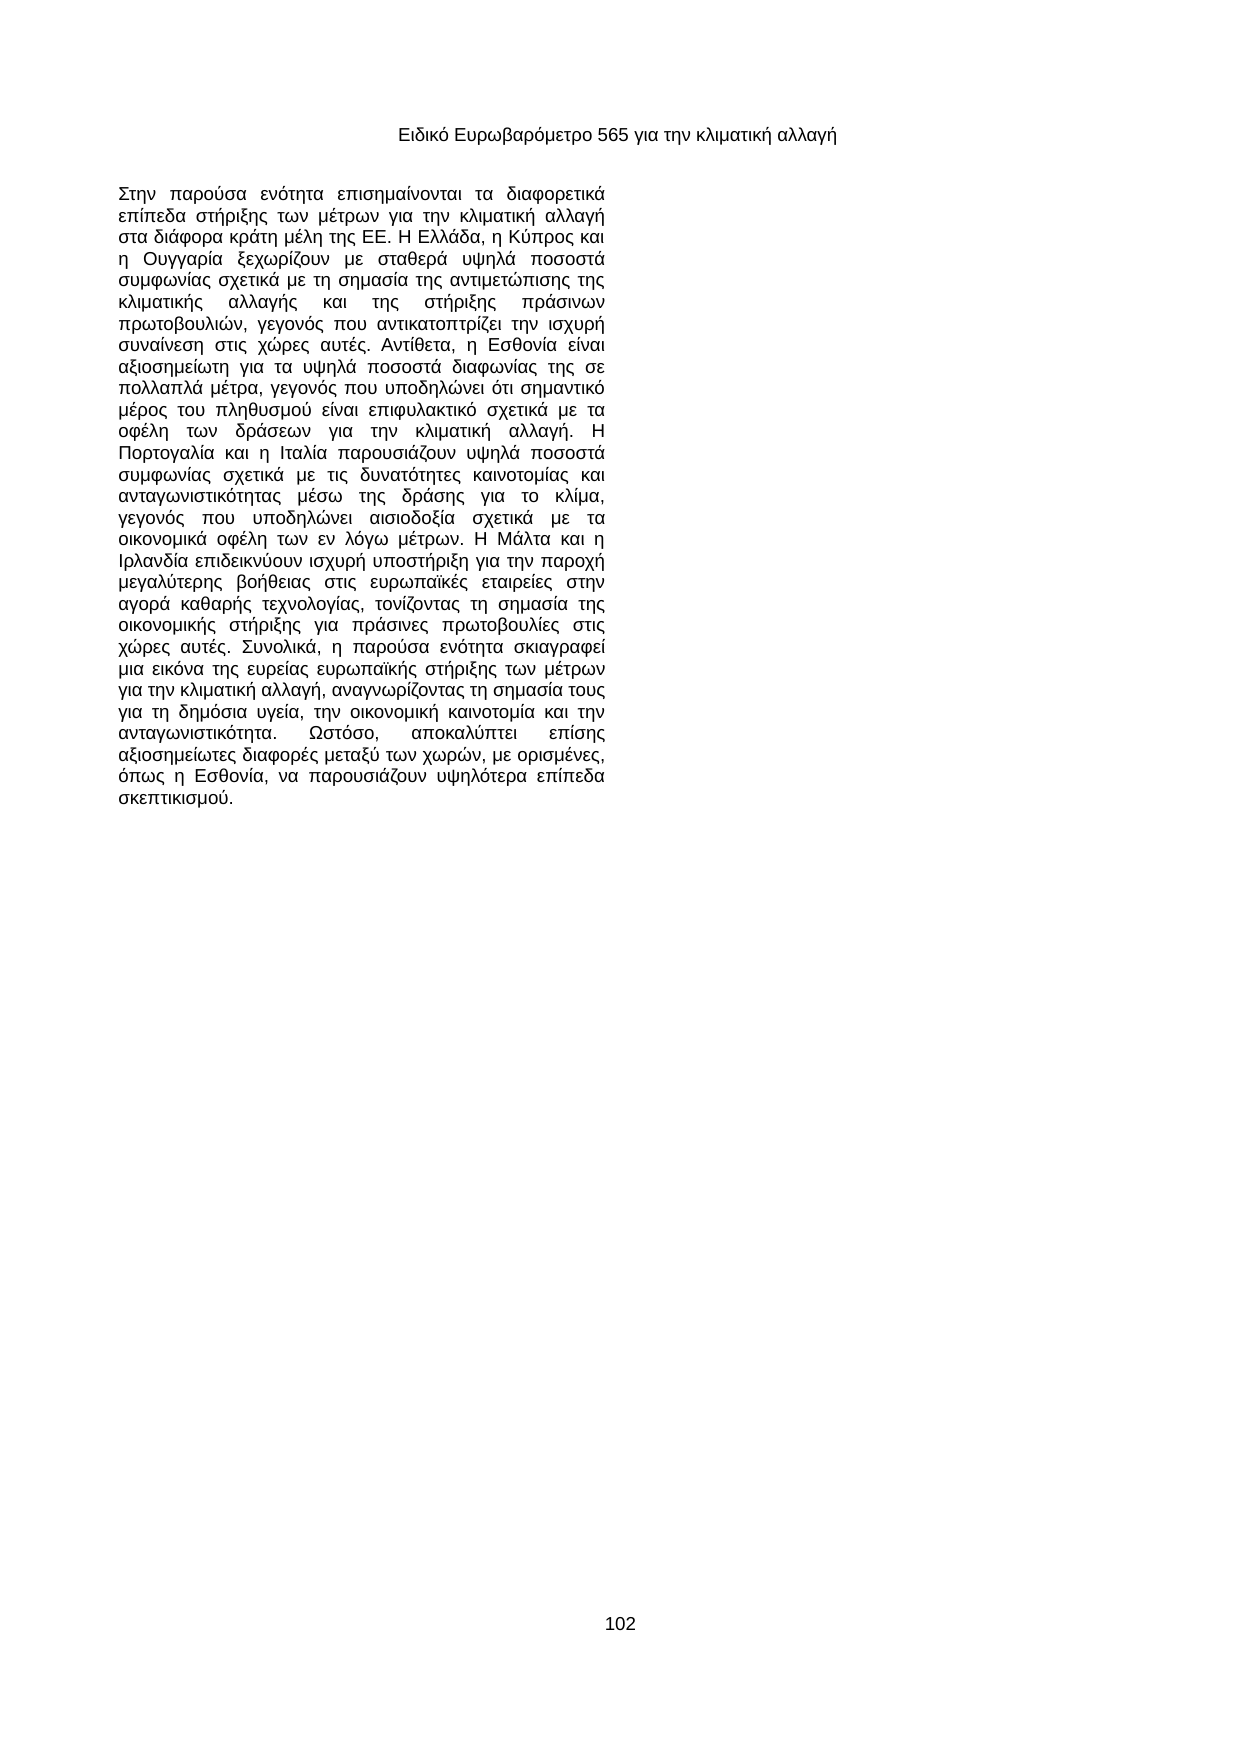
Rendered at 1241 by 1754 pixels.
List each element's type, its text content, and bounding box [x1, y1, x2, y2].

text Στην παρούσα ενότητα επισημαίνονται τα διαφορετικά επίπεδα στήριξης των μέτρων για την κλιματική αλλαγή στα διάφορα κράτη μέλη της ΕΕ. Η Ελλάδα, η Κύπρος και η Ουγγαρία ξεχωρίζουν με σταθερά υψηλά ποσοστά συμφωνίας σχετικά με τη σημασία της αντιμετώπισης της κλιματικής αλλαγής και της στήριξης πράσινων πρωτοβουλιών, γεγονός που αντικατοπτρίζει την ισχυρή συναίνεση στις χώρες αυτές. Αντίθετα, η Εσθονία είναι αξιοσημείωτη για τα υψηλά ποσοστά διαφωνίας της σε πολλαπλά μέτρα, γεγονός που υποδηλώνει ότι σημαντικό μέρος του πληθυσμού είναι επιφυλακτικό σχετικά με τα οφέλη των δράσεων για την κλιματική αλλαγή. Η Πορτογαλία και η Ιταλία παρουσιάζουν υψηλά ποσοστά συμφωνίας σχετικά με τις δυνατότητες καινοτομίας και ανταγωνιστικότητας μέσω της δράσης για το κλίμα, γεγονός που υποδηλώνει αισιοδοξία σχετικά με τα οικονομικά οφέλη των εν λόγω μέτρων. Η Μάλτα και η Ιρλανδία επιδεικνύουν ισχυρή υποστήριξη για την παροχή μεγαλύτερης βοήθειας στις ευρωπαϊκές εταιρείες στην αγορά καθαρής τεχνολογίας, τονίζοντας τη σημασία της οικονομικής στήριξης για πράσινες πρωτοβουλίες στις χώρες αυτές. Συνολικά, η παρούσα ενότητα σκιαγραφεί μια εικόνα της ευρείας ευρωπαϊκής στήριξης των μέτρων για την κλιματική αλλαγή, αναγνωρίζοντας τη σημασία τους για τη δημόσια υγεία, την οικονομική καινοτομία και την ανταγωνιστικότητα. Ωστόσο, αποκαλύπτει επίσης αξιοσημείωτες διαφορές μεταξύ των χωρών, με ορισμένες, όπως η Εσθονία, να παρουσιάζουν υψηλότερα επίπεδα σκεπτικισμού. [118, 183, 605, 808]
